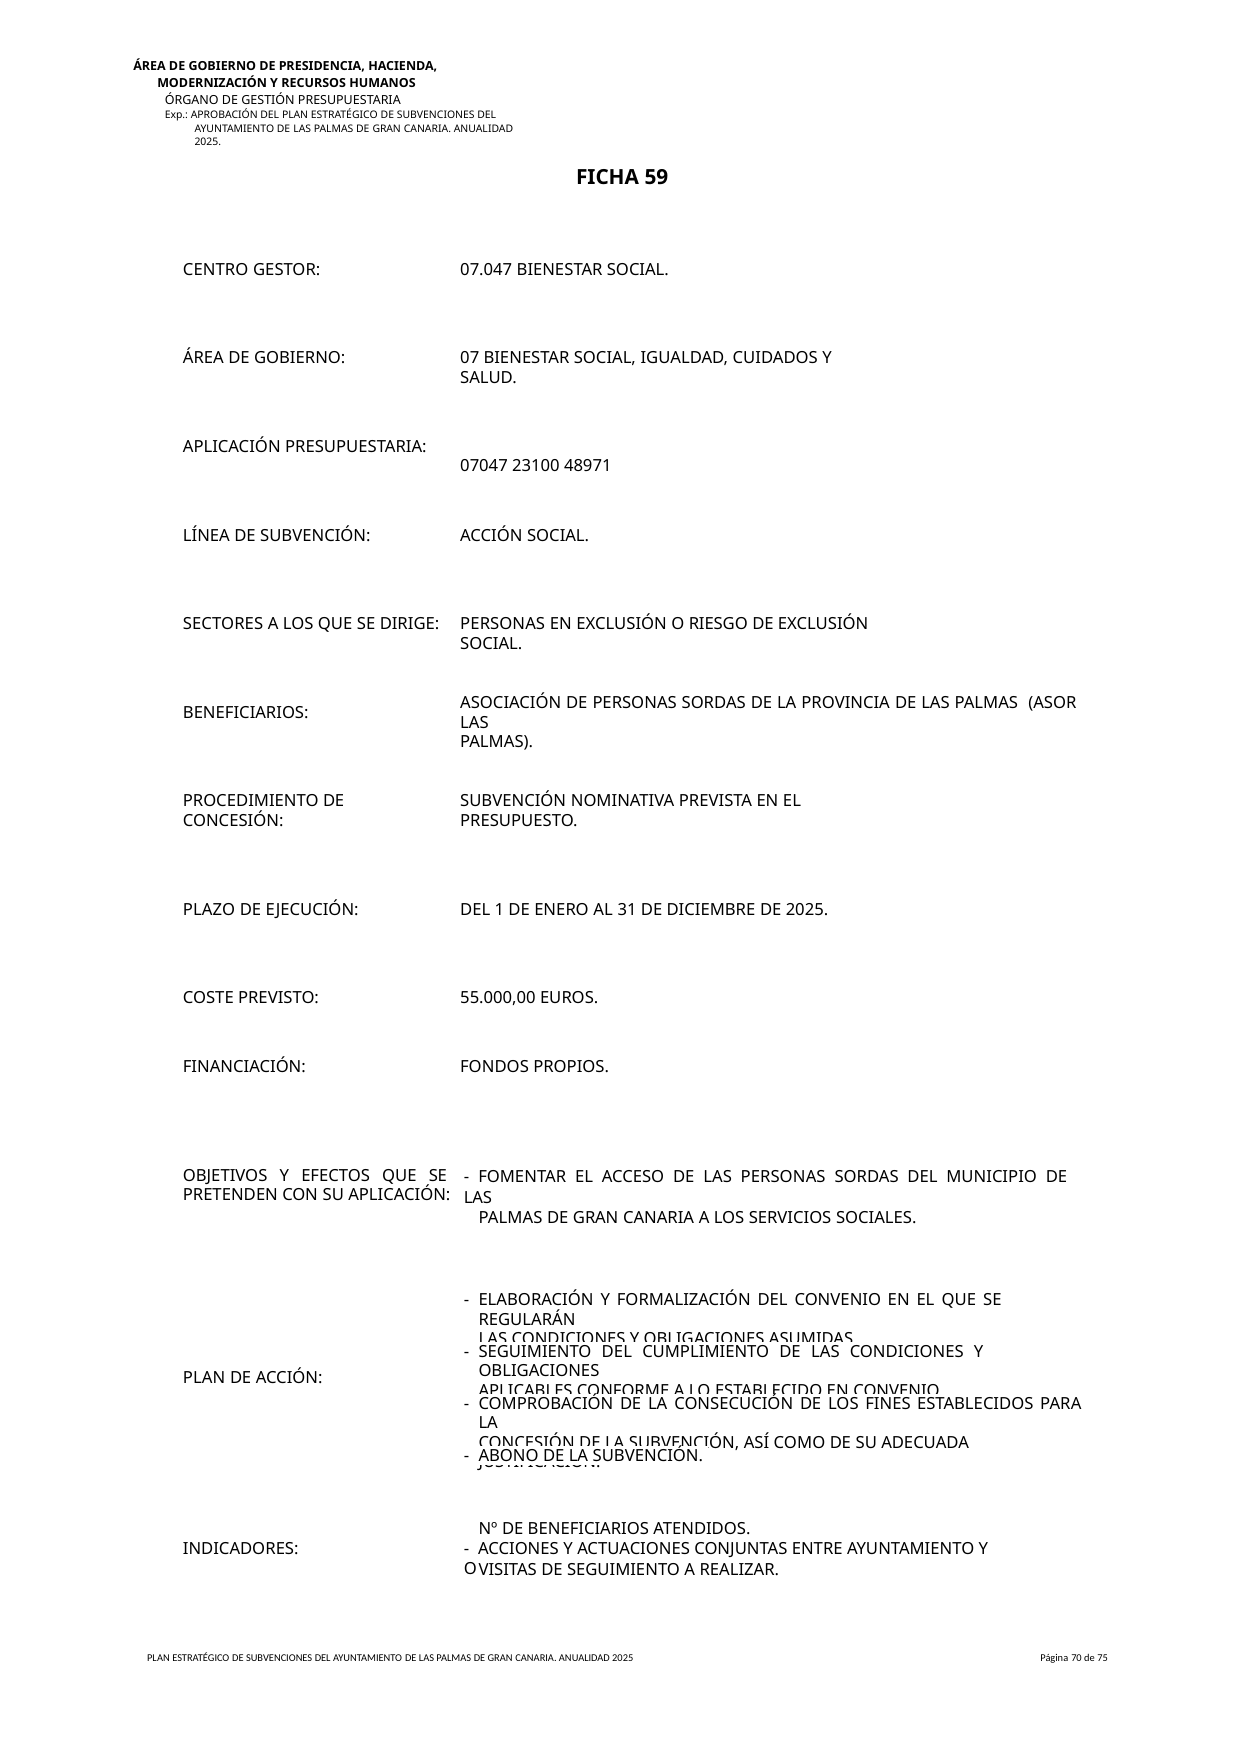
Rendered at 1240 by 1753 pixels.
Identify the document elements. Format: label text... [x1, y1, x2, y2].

text 07047 23100 48971 [460, 456, 890, 476]
text Página 70 de 75 [1040, 1652, 1123, 1664]
text APLICACIÓN PRESUPUESTARIA: [183, 437, 448, 456]
text 07.047 BIENESTAR SOCIAL. [460, 259, 683, 279]
text LAS CONDICIONES Y OBLIGACIONES ASUMIDAS. [478, 1329, 1083, 1342]
text PERSONAS EN EXCLUSIÓN O RIESGO DE EXCLUSIÓN SOCIAL. [460, 614, 922, 653]
text BENEFICIARIOS: [183, 703, 448, 722]
text - FOMENTAR EL ACCESO DE LAS PERSONAS SORDAS DEL MUNICIPIO DE LAS [463, 1166, 1083, 1208]
text SECTORES A LOS QUE SE DIRIGE: [183, 614, 448, 634]
text ÁREA DE GOBIERNO: [183, 348, 359, 368]
text - [463, 1341, 478, 1362]
text ABONO DE LA SUBVENCIÓN. [478, 1446, 708, 1465]
text PLAZO DE EJECUCIÓN: [183, 899, 449, 919]
text FICHA 59 [576, 165, 689, 189]
text INDICADORES: [183, 1539, 312, 1558]
text ELABORACIÓN Y FORMALIZACIÓN DEL CONVENIO EN EL QUE SE REGULARÁN [478, 1290, 1083, 1329]
text PRETENDEN CON SU APLICACIÓN: [183, 1185, 462, 1205]
text - [463, 1393, 478, 1414]
text ACCIÓN SOCIAL. [460, 526, 605, 545]
text VISITAS DE SEGUIMIENTO A REALIZAR. [478, 1559, 784, 1579]
text PALMAS DE GRAN CANARIA A LOS SERVICIOS SOCIALES. [478, 1208, 1083, 1227]
text PROCEDIMIENTO DE CONCESIÓN: [183, 791, 449, 830]
text APLICABLES CONFORME A LO ESTABLECIDO EN CONVENIO. [478, 1381, 1083, 1394]
text LÍNEA DE SUBVENCIÓN: [183, 526, 448, 545]
text FINANCIACIÓN: [183, 1057, 320, 1077]
text Nº DE BENEFICIARIOS ATENDIDOS. [478, 1519, 1027, 1538]
text 07 BIENESTAR SOCIAL, IGUALDAD, CUIDADOS Y SALUD. [460, 348, 890, 387]
text AYUNTAMIENTO DE LAS PALMAS DE GRAN CANARIA. ANUALIDAD 2025. [194, 123, 542, 147]
text - [463, 1445, 478, 1466]
text ÁREA DE GOBIERNO DE PRESIDENCIA, HACIENDA, [133, 59, 440, 73]
text - [463, 1289, 494, 1310]
text PLAN ESTRATÉGICO DE SUBVENCIONES DEL AYUNTAMIENTO DE LAS PALMAS DE GRAN CANARIA. ANUALIDAD 2025 [147, 1652, 661, 1664]
text MODERNIZACIÓN Y RECURSOS HUMANOS [157, 76, 440, 90]
text CONCESIÓN DE LA SUBVENCIÓN, ASÍ COMO DE SU ADECUADA JUSTIFICACIÓN. [478, 1433, 1083, 1472]
text OBJETIVOS Y EFECTOS QUE SE [183, 1166, 462, 1185]
text PLAN DE ACCIÓN: [183, 1368, 337, 1387]
text ASOCIACIÓN DE PERSONAS SORDAS DE LA PROVINCIA DE LAS PALMAS (ASOR LAS [460, 693, 1083, 732]
text COMPROBACIÓN DE LA CONSECUCIÓN DE LOS FINES ESTABLECIDOS PARA LA [478, 1394, 1083, 1433]
text PALMAS). [460, 732, 1083, 751]
text SEGUIMIENTO DEL CUMPLIMIENTO DE LAS CONDICIONES Y OBLIGACIONES [478, 1342, 1083, 1381]
text COSTE PREVISTO: [183, 988, 449, 1008]
text 55.000,00 EUROS. [460, 988, 915, 1008]
text - ACCIONES Y ACTUACIONES CONJUNTAS ENTRE AYUNTAMIENTO Y ONG. [463, 1538, 1027, 1578]
text CENTRO GESTOR: [183, 259, 338, 279]
text DEL 1 DE ENERO AL 31 DE DICIEMBRE DE 2025. [460, 899, 915, 919]
text Exp.: APROBACIÓN DEL PLAN ESTRATÉGICO DE SUBVENCIONES DEL [164, 109, 542, 121]
text SUBVENCIÓN NOMINATIVA PREVISTA EN EL PRESUPUESTO. [460, 791, 915, 830]
text FONDOS PROPIOS. [460, 1057, 620, 1077]
text ÓRGANO DE GESTIÓN PRESUPUESTARIA [164, 93, 542, 107]
